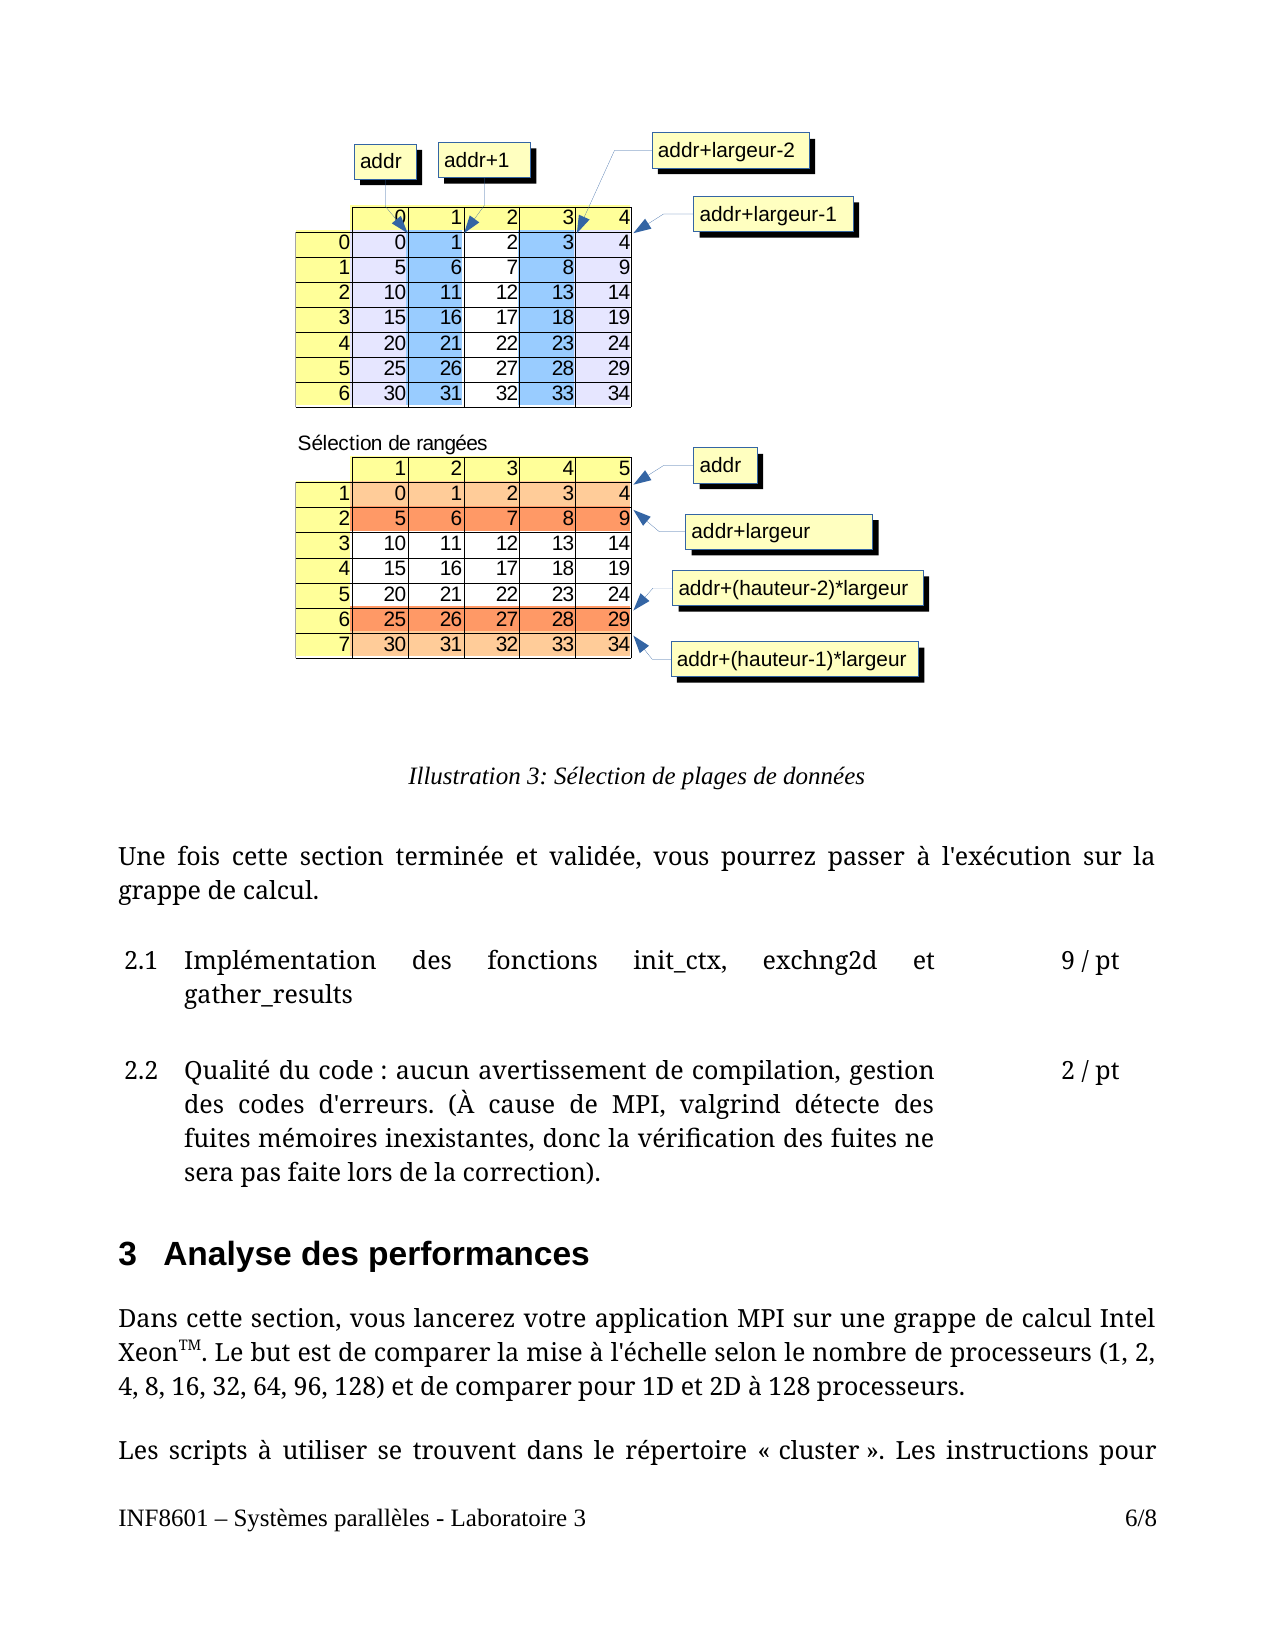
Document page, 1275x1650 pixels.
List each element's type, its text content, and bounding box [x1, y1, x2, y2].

text Illustration 3: Sélection de plages de données [295, 131, 980, 790]
table_cell Qualité du code : aucun avertissement de compilation, gestion des codes d'erreurs. (À cause de MPI, valgrind détecte des fuites mémoires inexistantes, donc la vérification des fuites ne sera pas faite lors de la correction). [118, 1032, 941, 1209]
table_header Implémentation des fonctions init_ctx, exchng2d et gather_results [118, 922, 941, 1032]
subtitle Analyse des performances [118, 1234, 1157, 1273]
table_cell [941, 1032, 1049, 1209]
text Dans cette section, vous lancerez votre application MPI sur une grappe de calcul Intel XeonTM. Le but est de comparer la mise à l'échelle selon le nombre de processeurs (1, 2, 4, 8, 16, 32, 64, 96, 128) et de comparer pour 1D et 2D à 128 processeurs. [118, 1300, 1157, 1403]
text Les scripts à utiliser se trouvent dans le répertoire « cluster ». Les instructions pour [118, 1433, 1157, 1467]
text Une fois cette section terminée et validée, vous pourrez passer à l'exécution sur la grappe de calcul. [118, 839, 1157, 907]
table_cell 2 / pt [1049, 1032, 1157, 1209]
table_header 9 / pt [1049, 922, 1157, 1032]
table_header [941, 922, 1049, 1032]
